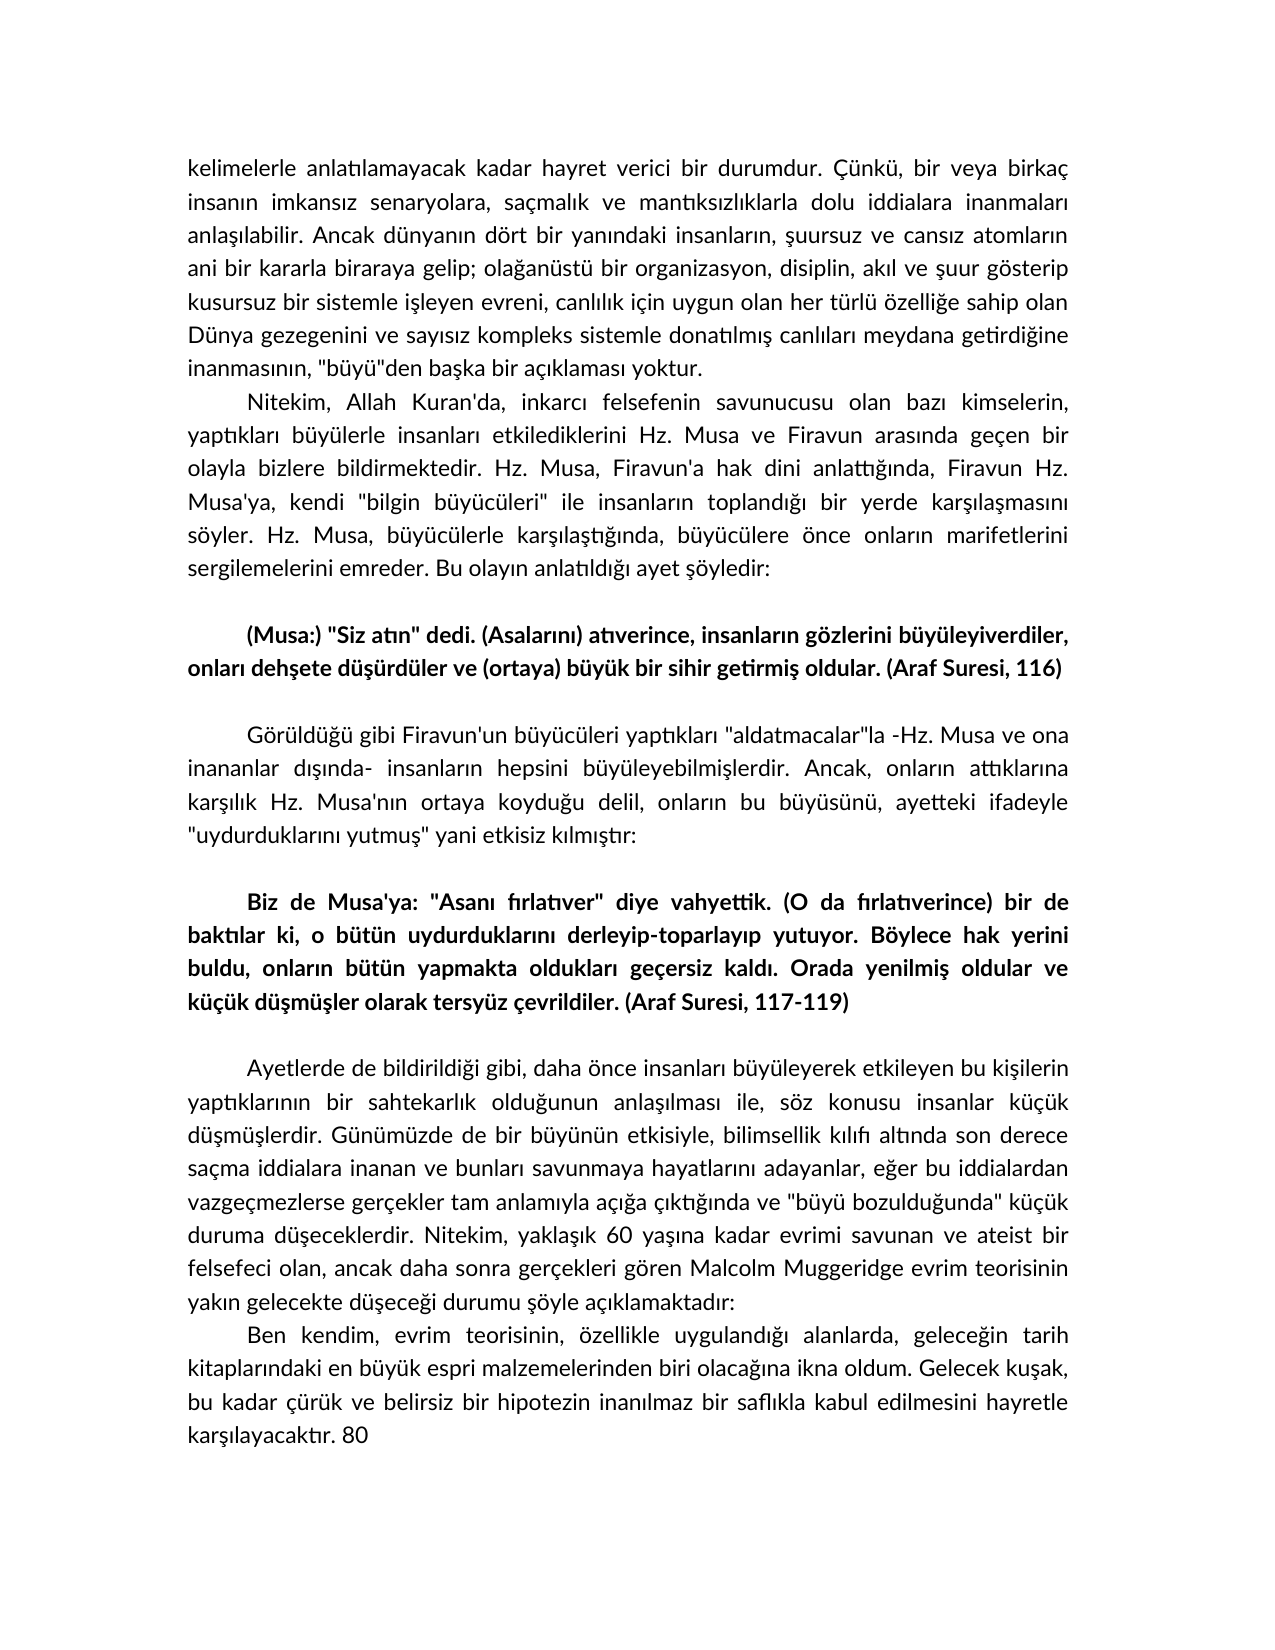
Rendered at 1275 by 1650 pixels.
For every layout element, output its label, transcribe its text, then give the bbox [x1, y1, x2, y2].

text Ayetlerde de bildirildiği gibi, daha önce insanları büyüleyerek etkileyen bu kişilerin yaptıklarının bir sahtekarlık olduğunun anlaşılması ile, söz konusu insanlar küçük düşmüşlerdir. Günümüzde de bir büyünün etkisiyle, bilimsellik kılıfı altında son derece saçma iddialara inanan ve bunları savunmaya hayatlarını adayanlar, eğer bu iddialardan vazgeçmezlerse gerçekler tam anlamıyla açığa çıktığında ve "büyü bozulduğunda" küçük duruma düşeceklerdir. Nitekim, yaklaşık 60 yaşına kadar evrimi savunan ve ateist bir felsefeci olan, ancak daha sonra gerçekleri gören Malcolm Muggeridge evrim teorisinin yakın gelecekte düşeceği durumu şöyle açıklamaktadır: [187, 1050, 1070, 1317]
text (Musa:) "Siz atın" dedi. (Asalarını) atıverince, insanların gözlerini büyüleyiverdiler, onları dehşete düşürdüler ve (ortaya) büyük bir sihir getirmiş oldular. (Araf Suresi, 116) [187, 617, 1070, 683]
text Görüldüğü gibi Firavun'un büyücüleri yaptıkları "aldatmacalar"la -Hz. Musa ve ona inananlar dışında- insanların hepsini büyüleyebilmişlerdir. Ancak, onların attıklarına karşılık Hz. Musa'nın ortaya koyduğu delil, onların bu büyüsünü, ayetteki ifadeyle "uydurduklarını yutmuş" yani etkisiz kılmıştır: [187, 717, 1070, 850]
text kelimelerle anlatılamayacak kadar hayret verici bir durumdur. Çünkü, bir veya birkaç insanın imkansız senaryolara, saçmalık ve mantıksızlıklarla dolu iddialara inanmaları anlaşılabilir. Ancak dünyanın dört bir yanındaki insanların, şuursuz ve cansız atomların ani bir kararla biraraya gelip; olağanüstü bir organizasyon, disiplin, akıl ve şuur gösterip kusursuz bir sistemle işleyen evreni, canlılık için uygun olan her türlü özelliğe sahip olan Dünya gezegenini ve sayısız kompleks sistemle donatılmış canlıları meydana getirdiğine inanmasının, "büyü"den başka bir açıklaması yoktur. [187, 150, 1070, 383]
text Nitekim, Allah Kuran'da, inkarcı felsefenin savunucusu olan bazı kimselerin, yaptıkları büyülerle insanları etkilediklerini Hz. Musa ve Firavun arasında geçen bir olayla bizlere bildirmektedir. Hz. Musa, Firavun'a hak dini anlattığında, Firavun Hz. Musa'ya, kendi "bilgin büyücüleri" ile insanların toplandığı bir yerde karşılaşmasını söyler. Hz. Musa, büyücülerle karşılaştığında, büyücülere önce onların marifetlerini sergilemelerini emreder. Bu olayın anlatıldığı ayet şöyledir: [187, 383, 1070, 583]
text Biz de Musa'ya: "Asanı fırlatıver" diye vahyettik. (O da fırlatıverince) bir de baktılar ki, o bütün uydurduklarını derleyip-toparlayıp yutuyor. Böylece hak yerini buldu, onların bütün yapmakta oldukları geçersiz kaldı. Orada yenilmiş oldular ve küçük düşmüşler olarak tersyüz çevrildiler. (Araf Suresi, 117-119) [187, 883, 1070, 1017]
text Ben kendim, evrim teorisinin, özellikle uygulandığı alanlarda, geleceğin tarih kitaplarındaki en büyük espri malzemelerinden biri olacağına ikna oldum. Gelecek kuşak, bu kadar çürük ve belirsiz bir hipotezin inanılmaz bir saflıkla kabul edilmesini hayretle karşılayacaktır. 80 [187, 1317, 1070, 1450]
